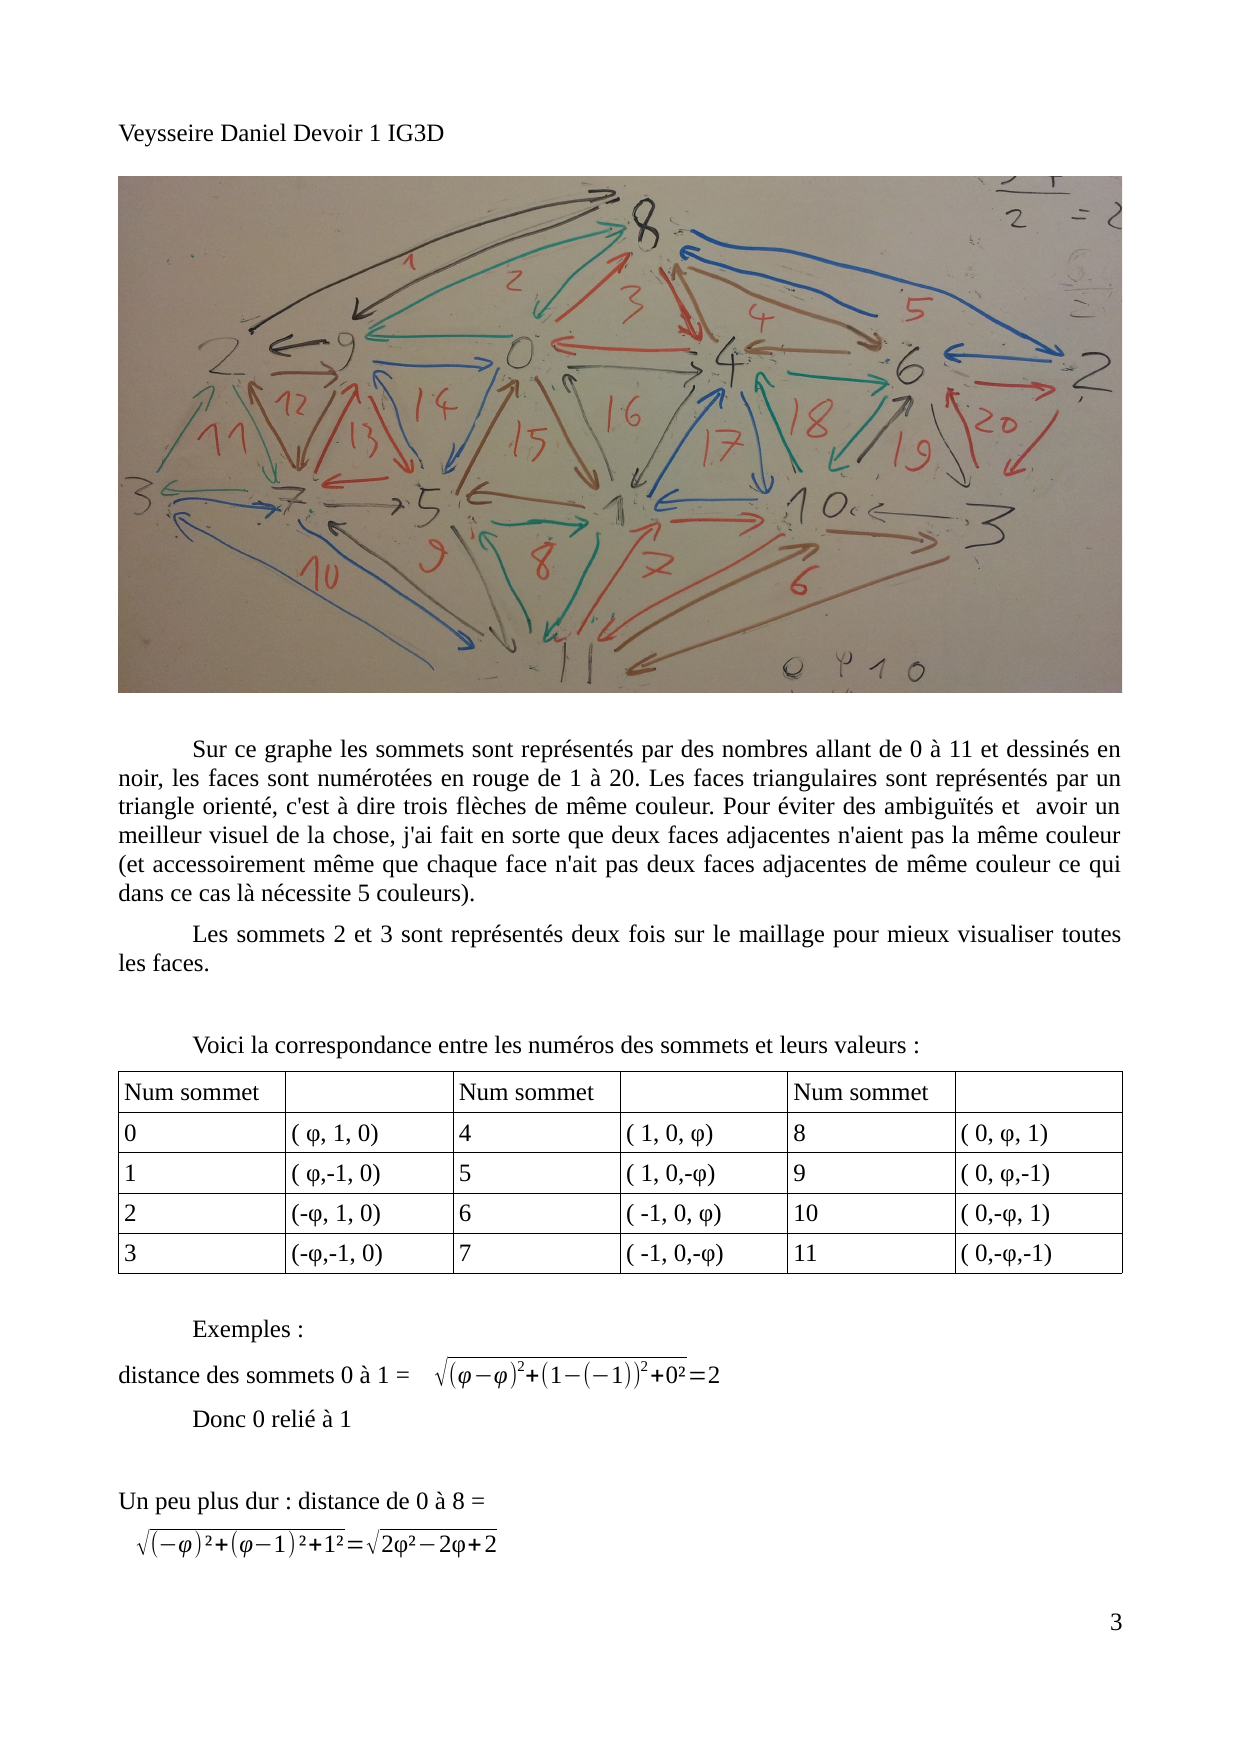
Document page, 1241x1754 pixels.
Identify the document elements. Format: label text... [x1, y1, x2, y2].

table_cell 7 [454, 1234, 620, 1273]
table_header [286, 1072, 453, 1112]
text Exemples : [118, 1314, 1122, 1343]
table_cell ( -1, 0, φ) [621, 1194, 787, 1233]
table_cell 4 [454, 1113, 620, 1152]
table_cell 9 [788, 1153, 955, 1192]
table_header [956, 1072, 1122, 1112]
table_header [621, 1072, 787, 1112]
picture [118, 176, 1123, 693]
table_cell 8 [788, 1113, 955, 1152]
text Donc 0 relié à 1 [118, 1404, 1122, 1432]
table_header Num sommet [788, 1072, 955, 1112]
table_cell 6 [454, 1194, 620, 1233]
table_cell ( φ, 1, 0) [286, 1113, 453, 1152]
table_cell 2 [119, 1194, 285, 1233]
text Sur ce graphe les sommets sont représentés par des nombres allant de 0 à 11 et dessinés en noir, les faces sont numérotées en rouge de 1 à 20. Les faces triangulaires sont représentés par un triangle orienté, c'est à dire trois flèches de même couleur. Pour éviter des ambiguïtés et avoir un meilleur visuel de la chose, j'ai fait en sorte que deux faces adjacentes n'aient pas la même couleur (et accessoirement même que chaque face n'ait pas deux faces adjacentes de même couleur ce qui dans ce cas là nécessite 5 couleurs). [118, 734, 1122, 906]
text distance des sommets 0 à 1 = [118, 1356, 1122, 1391]
table_header Num sommet [119, 1072, 285, 1112]
text Voici la correspondance entre les numéros des sommets et leurs valeurs : [118, 1030, 1122, 1059]
table_cell 11 [788, 1234, 955, 1273]
table_cell ( φ,-1, 0) [286, 1153, 453, 1192]
table_cell 5 [454, 1153, 620, 1192]
table_cell 10 [788, 1194, 955, 1233]
table_cell ( 0,-φ, 1) [956, 1194, 1122, 1233]
table_cell ( 0, φ, 1) [956, 1113, 1122, 1152]
table_cell ( 1, 0,-φ) [621, 1153, 787, 1192]
table_cell 1 [119, 1153, 285, 1192]
table_header Num sommet [454, 1072, 620, 1112]
text Un peu plus dur : distance de 0 à 8 = [118, 1486, 1122, 1515]
table_cell (-φ,-1, 0) [286, 1234, 453, 1273]
table_cell 0 [119, 1113, 285, 1152]
table_cell ( 0,-φ,-1) [956, 1234, 1122, 1273]
table_cell ( -1, 0,-φ) [621, 1234, 787, 1273]
text Les sommets 2 et 3 sont représentés deux fois sur le maillage pour mieux visualiser toutes les faces. [118, 919, 1122, 976]
table_cell 3 [119, 1234, 285, 1273]
table_cell ( 0, φ,-1) [956, 1153, 1122, 1192]
table_cell (-φ, 1, 0) [286, 1194, 453, 1233]
table_cell ( 1, 0, φ) [621, 1113, 787, 1152]
